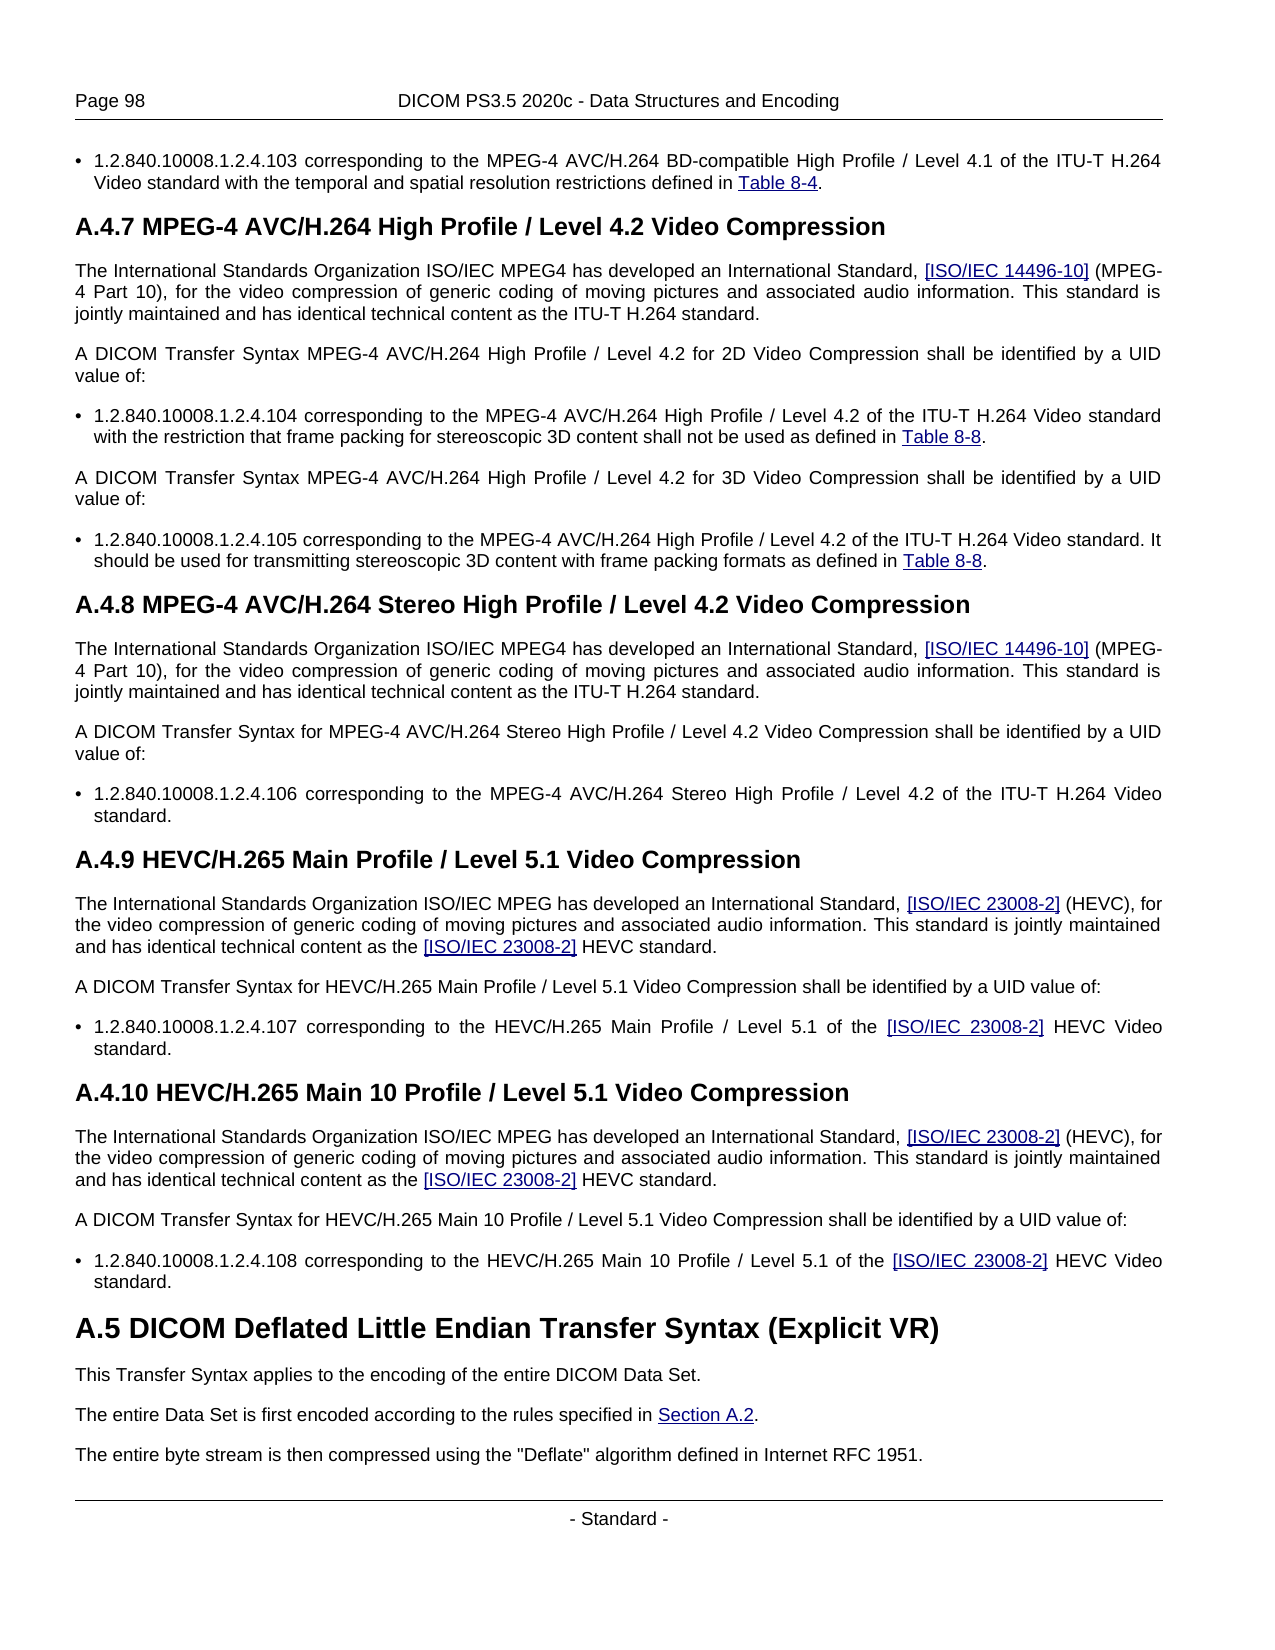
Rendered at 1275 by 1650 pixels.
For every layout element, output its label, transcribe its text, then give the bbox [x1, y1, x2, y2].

text A DICOM Transfer Syntax for MPEG-4 AVC/H.264 Stereo High Profile / Level 4.2 Video Compression shall be identified by a UID value of: [75, 721, 1162, 764]
text The International Standards Organization ISO/IEC MPEG4 has developed an International Standard, [ISO/IEC 14496-10] (MPEG-4 Part 10), for the video compression of generic coding of moving pictures and associated audio information. This standard is jointly maintained and has identical technical content as the ITU-T H.264 standard. [75, 259, 1162, 324]
text • 1.2.840.10008.1.2.4.106 corresponding to the MPEG-4 AVC/H.264 Stereo High Profile / Level 4.2 of the ITU-T H.264 Video standard. [75, 783, 1162, 826]
text The entire Data Set is first encoded according to the rules specified in Section A.2. [75, 1404, 1162, 1425]
text A DICOM Transfer Syntax for HEVC/H.265 Main 10 Profile / Level 5.1 Video Compression shall be identified by a UID value of: [75, 1209, 1162, 1231]
text The International Standards Organization ISO/IEC MPEG has developed an International Standard, [ISO/IEC 23008-2] (HEVC), for the video compression of generic coding of moving pictures and associated audio information. This standard is jointly maintained and has identical technical content as the [ISO/IEC 23008-2] HEVC standard. [75, 1126, 1162, 1190]
text A.4.10 HEVC/H.265 Main 10 Profile / Level 5.1 Video Compression [75, 1078, 1162, 1107]
text A.4.8 MPEG-4 AVC/H.264 Stereo High Profile / Level 4.2 Video Compression [75, 590, 1162, 619]
text This Transfer Syntax applies to the encoding of the entire DICOM Data Set. [75, 1363, 1162, 1385]
text • 1.2.840.10008.1.2.4.108 corresponding to the HEVC/H.265 Main 10 Profile / Level 5.1 of the [ISO/IEC 23008-2] HEVC Video standard. [75, 1249, 1162, 1292]
text A DICOM Transfer Syntax MPEG-4 AVC/H.264 High Profile / Level 4.2 for 3D Video Compression shall be identified by a UID value of: [75, 467, 1162, 510]
text • 1.2.840.10008.1.2.4.105 corresponding to the MPEG-4 AVC/H.264 High Profile / Level 4.2 of the ITU-T H.264 Video standard. It should be used for transmitting stereoscopic 3D content with frame packing formats as defined in Table 8-8. [75, 528, 1162, 572]
text • 1.2.840.10008.1.2.4.107 corresponding to the HEVC/H.265 Main Profile / Level 5.1 of the [ISO/IEC 23008-2] HEVC Video standard. [75, 1016, 1162, 1059]
text The International Standards Organization ISO/IEC MPEG has developed an International Standard, [ISO/IEC 23008-2] (HEVC), for the video compression of generic coding of moving pictures and associated audio information. This standard is jointly maintained and has identical technical content as the [ISO/IEC 23008-2] HEVC standard. [75, 892, 1162, 957]
text A DICOM Transfer Syntax MPEG-4 AVC/H.264 High Profile / Level 4.2 for 2D Video Compression shall be identified by a UID value of: [75, 343, 1162, 386]
text • 1.2.840.10008.1.2.4.103 corresponding to the MPEG-4 AVC/H.264 BD-compatible High Profile / Level 4.1 of the ITU-T H.264 Video standard with the temporal and spatial resolution restrictions defined in Table 8-4. [75, 150, 1162, 193]
text The entire byte stream is then compressed using the "Deflate" algorithm defined in Internet RFC 1951. [75, 1444, 1162, 1466]
text A.4.9 HEVC/H.265 Main Profile / Level 5.1 Video Compression [75, 845, 1162, 874]
text A.5 DICOM Deflated Little Endian Transfer Syntax (Explicit VR) [75, 1311, 1162, 1345]
text A DICOM Transfer Syntax for HEVC/H.265 Main Profile / Level 5.1 Video Compression shall be identified by a UID value of: [75, 976, 1162, 997]
text The International Standards Organization ISO/IEC MPEG4 has developed an International Standard, [ISO/IEC 14496-10] (MPEG-4 Part 10), for the video compression of generic coding of moving pictures and associated audio information. This standard is jointly maintained and has identical technical content as the ITU-T H.264 standard. [75, 638, 1162, 702]
text • 1.2.840.10008.1.2.4.104 corresponding to the MPEG-4 AVC/H.264 High Profile / Level 4.2 of the ITU-T H.264 Video standard with the restriction that frame packing for stereoscopic 3D content shall not be used as defined in Table 8-8. [75, 405, 1162, 448]
text A.4.7 MPEG-4 AVC/H.264 High Profile / Level 4.2 Video Compression [75, 212, 1162, 241]
